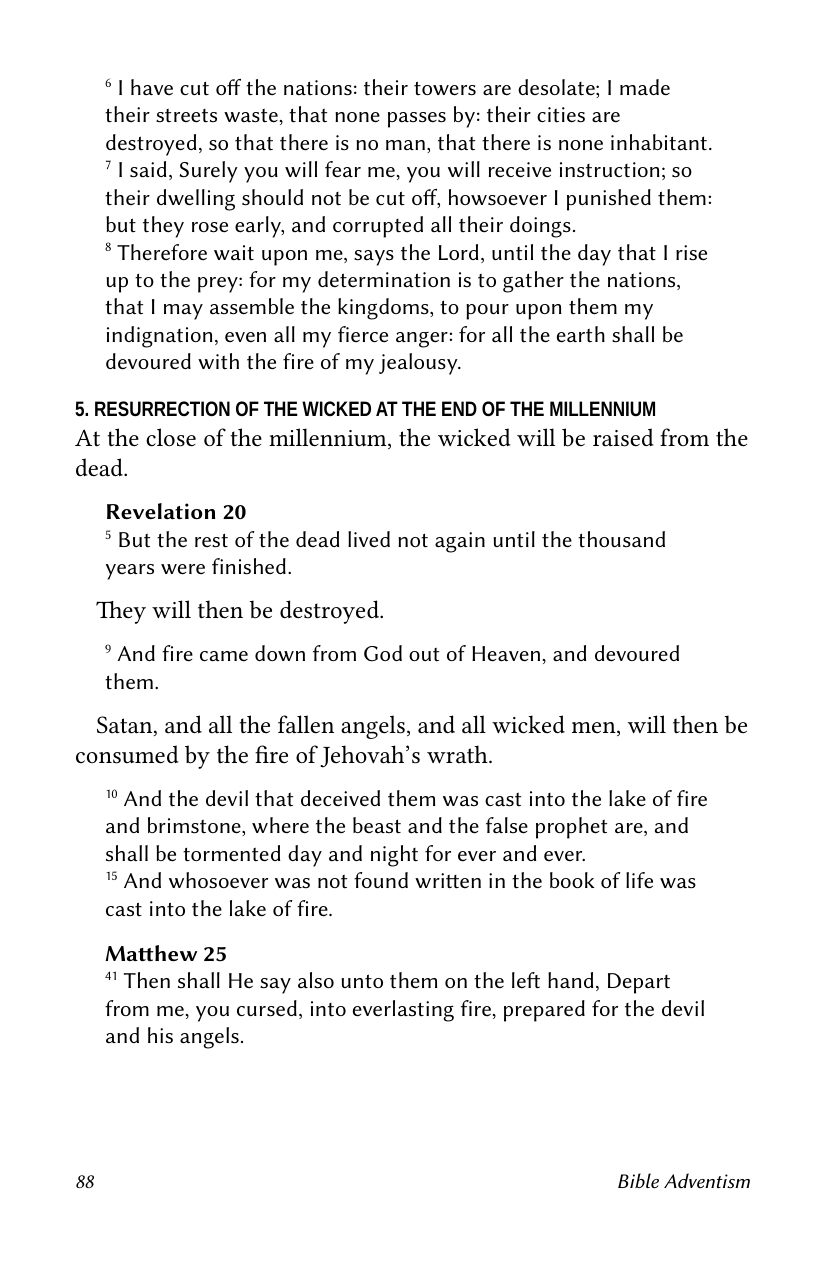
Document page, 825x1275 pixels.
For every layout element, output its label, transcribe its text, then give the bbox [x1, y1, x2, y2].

subtitle 5. Resurrection of the Wicked at the End of the Millennium [75, 397, 750, 421]
text 15 And whosoever was not found written in the book of life was cast into the lake of fire. [105, 868, 720, 922]
text 6 I have cut off the nations: their towers are desolate; I made their streets waste, that none passes by: their cities are destroyed, so that there is no man, that there is none inhabitant. [105, 75, 720, 156]
text At the close of the millennium, the wicked will be raised from the dead. [75, 424, 750, 483]
text 10 And the devil that deceived them was cast into the lake of fire and brimstone, where the beast and the false prophet are, and shall be tormented day and night for ever and ever. [105, 786, 720, 867]
text 7 I said, Surely you will fear me, you will receive instruction; so their dwelling should not be cut off, howsoever I punished them: but they rose early, and corrupted all their doings. [105, 157, 720, 238]
text They will then be destroyed. [75, 596, 750, 625]
text 41 Then shall He say also unto them on the left hand, Depart from me, you cursed, into everlasting fire, prepared for the devil and his angels. [105, 968, 720, 1049]
text 8 Therefore wait upon me, says the Lord, until the day that I rise up to the prey: for my determination is to gather the nations, that I may assemble the kingdoms, to pour upon them my indignation, even all my fierce anger: for all the earth shall be devoured with the fire of my jealousy. [105, 239, 720, 375]
text Revelation 20 [105, 499, 750, 525]
text Matthew 25 [105, 941, 750, 967]
text Satan, and all the fallen angels, and all wicked men, will then be consumed by the fire of Jehovah’s wrath. [75, 711, 750, 769]
text 5 But the rest of the dead lived not again until the thousand years were finished. [105, 527, 720, 580]
text 9 And fire came down from God out of Heaven, and devoured them. [105, 641, 720, 695]
